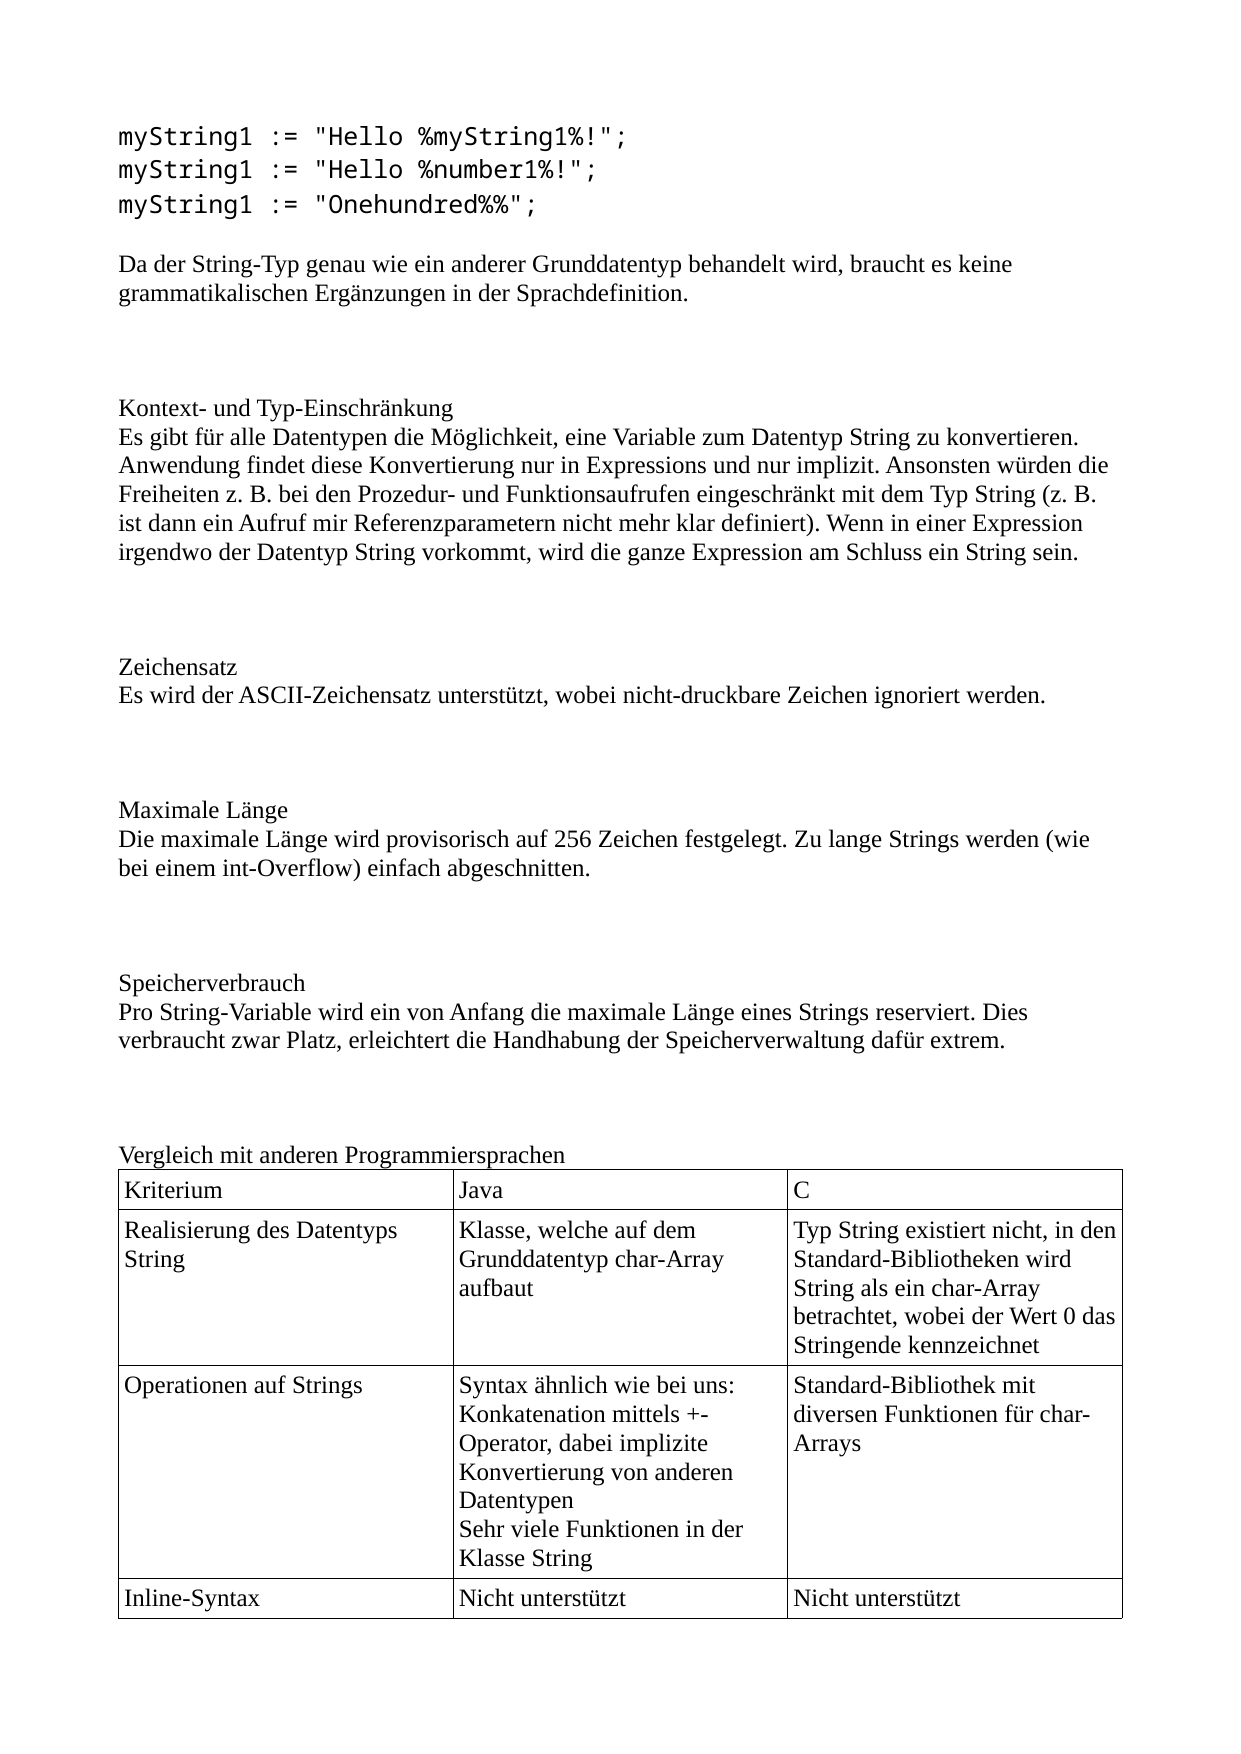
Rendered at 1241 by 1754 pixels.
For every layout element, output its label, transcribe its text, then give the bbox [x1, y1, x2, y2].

table_cell Klasse, welche auf dem Grunddatentyp char-Array aufbaut [454, 1210, 787, 1365]
text Maximale Länge [118, 795, 1122, 824]
text Kontext- und Typ-Einschränkung [118, 393, 1122, 422]
text Da der String-Typ genau wie ein anderer Grunddatentyp behandelt wird, braucht es keine grammatikalischen Ergänzungen in der Sprachdefinition. [118, 249, 1122, 307]
table_cell Realisierung des Datentyps String [119, 1210, 453, 1365]
table_cell Nicht unterstützt [788, 1579, 1122, 1618]
table_cell Syntax ähnlich wie bei uns: Konkatenation mittels +-Operator, dabei implizite Konvertierung von anderen Datentypen Sehr viele Funktionen in der Klasse String [454, 1366, 787, 1577]
table_cell Standard-Bibliothek mit diversen Funktionen für char-Arrays [788, 1366, 1122, 1577]
text Es wird der ASCII-Zeichensatz unterstützt, wobei nicht-druckbare Zeichen ignoriert werden. [118, 680, 1122, 709]
text Es gibt für alle Datentypen die Möglichkeit, eine Variable zum Datentyp String zu konvertieren. Anwendung findet diese Konvertierung nur in Expressions und nur implizit. Ansonsten würden die Freiheiten z. B. bei den Prozedur- und Funktionsaufrufen eingeschränkt mit dem Typ String (z. B. ist dann ein Aufruf mir Referenzparametern nicht mehr klar definiert). Wenn in einer Expression irgendwo der Datentyp String vorkommt, wird die ganze Expression am Schluss ein String sein. [118, 422, 1122, 565]
table_cell Typ String existiert nicht, in den Standard-Bibliotheken wird String als ein char-Array betrachtet, wobei der Wert 0 das Stringende kennzeichnet [788, 1210, 1122, 1365]
text myString1 := "Hello %number1%!"; [118, 152, 1122, 186]
text Speicherverbrauch [118, 968, 1122, 997]
text myString1 := "Hello %myString1%!"; [118, 118, 1122, 152]
text Vergleich mit anderen Programmiersprachen [118, 1140, 1122, 1169]
table_header Java [454, 1170, 787, 1209]
table_header Kriterium [119, 1170, 453, 1209]
text Die maximale Länge wird provisorisch auf 256 Zeichen festgelegt. Zu lange Strings werden (wie bei einem int-Overflow) einfach abgeschnitten. [118, 824, 1122, 882]
table_cell Inline-Syntax [119, 1579, 453, 1618]
text Pro String-Variable wird ein von Anfang die maximale Länge eines Strings reserviert. Dies verbraucht zwar Platz, erleichtert die Handhabung der Speicherverwaltung dafür extrem. [118, 997, 1122, 1054]
table_cell Nicht unterstützt [454, 1579, 787, 1618]
table_cell Operationen auf Strings [119, 1366, 453, 1577]
table_header C [788, 1170, 1122, 1209]
text myString1 := "Onehundred%%"; [118, 186, 1122, 220]
text Zeichensatz [118, 652, 1122, 680]
